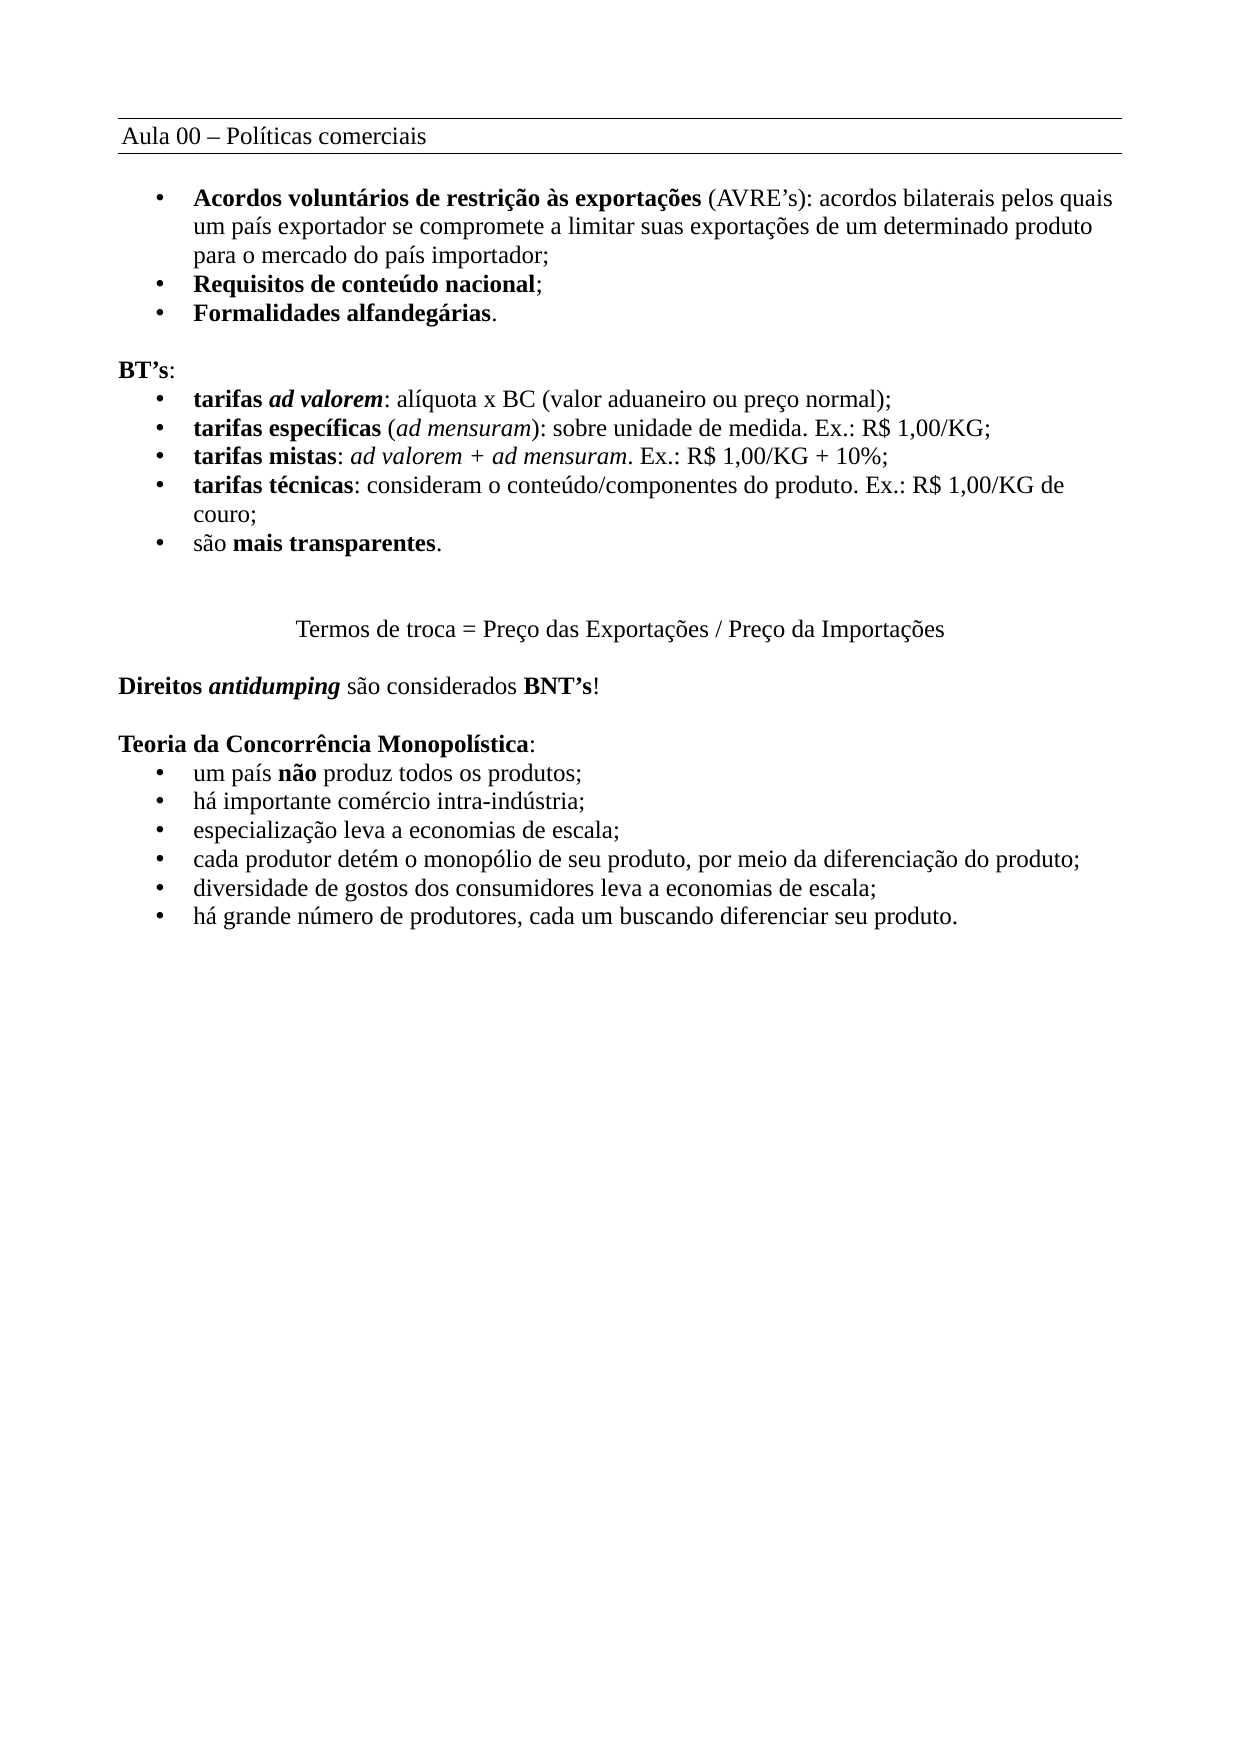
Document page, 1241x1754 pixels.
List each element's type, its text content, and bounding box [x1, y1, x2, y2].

list há grande número de produtores, cada um buscando diferenciar seu produto. [156, 901, 1122, 930]
list Formalidades alfandegárias. [156, 298, 1122, 326]
list diversidade de gostos dos consumidores leva a economias de escala; [156, 873, 1122, 901]
list cada produtor detém o monopólio de seu produto, por meio da diferenciação do produto; [156, 844, 1122, 873]
list Requisitos de conteúdo nacional; [156, 269, 1122, 298]
list tarifas específicas (ad mensuram): sobre unidade de medida. Ex.: R$ 1,00/KG; [156, 413, 1122, 441]
text Termos de troca = Preço das Exportações / Preço da Importações [118, 614, 1122, 643]
text Direitos antidumping são considerados BNT’s! [118, 671, 1122, 700]
list há importante comércio intra-indústria; [156, 786, 1122, 815]
list tarifas mistas: ad valorem + ad mensuram. Ex.: R$ 1,00/KG + 10%; [156, 441, 1122, 470]
list são mais transparentes. [156, 528, 1122, 556]
list tarifas ad valorem: alíquota x BC (valor aduaneiro ou preço normal); [156, 384, 1122, 413]
text Teoria da Concorrência Monopolística: [118, 729, 1122, 758]
list especialização leva a economias de escala; [156, 815, 1122, 844]
list Acordos voluntários de restrição às exportações (AVRE’s): acordos bilaterais pelos quais um país exportador se compromete a limitar suas exportações de um determinado produto para o mercado do país importador; [156, 183, 1122, 269]
list tarifas técnicas: consideram o conteúdo/componentes do produto. Ex.: R$ 1,00/KG de couro; [156, 470, 1122, 528]
text BT’s: [118, 355, 1122, 384]
list um país não produz todos os produtos; [156, 758, 1122, 786]
